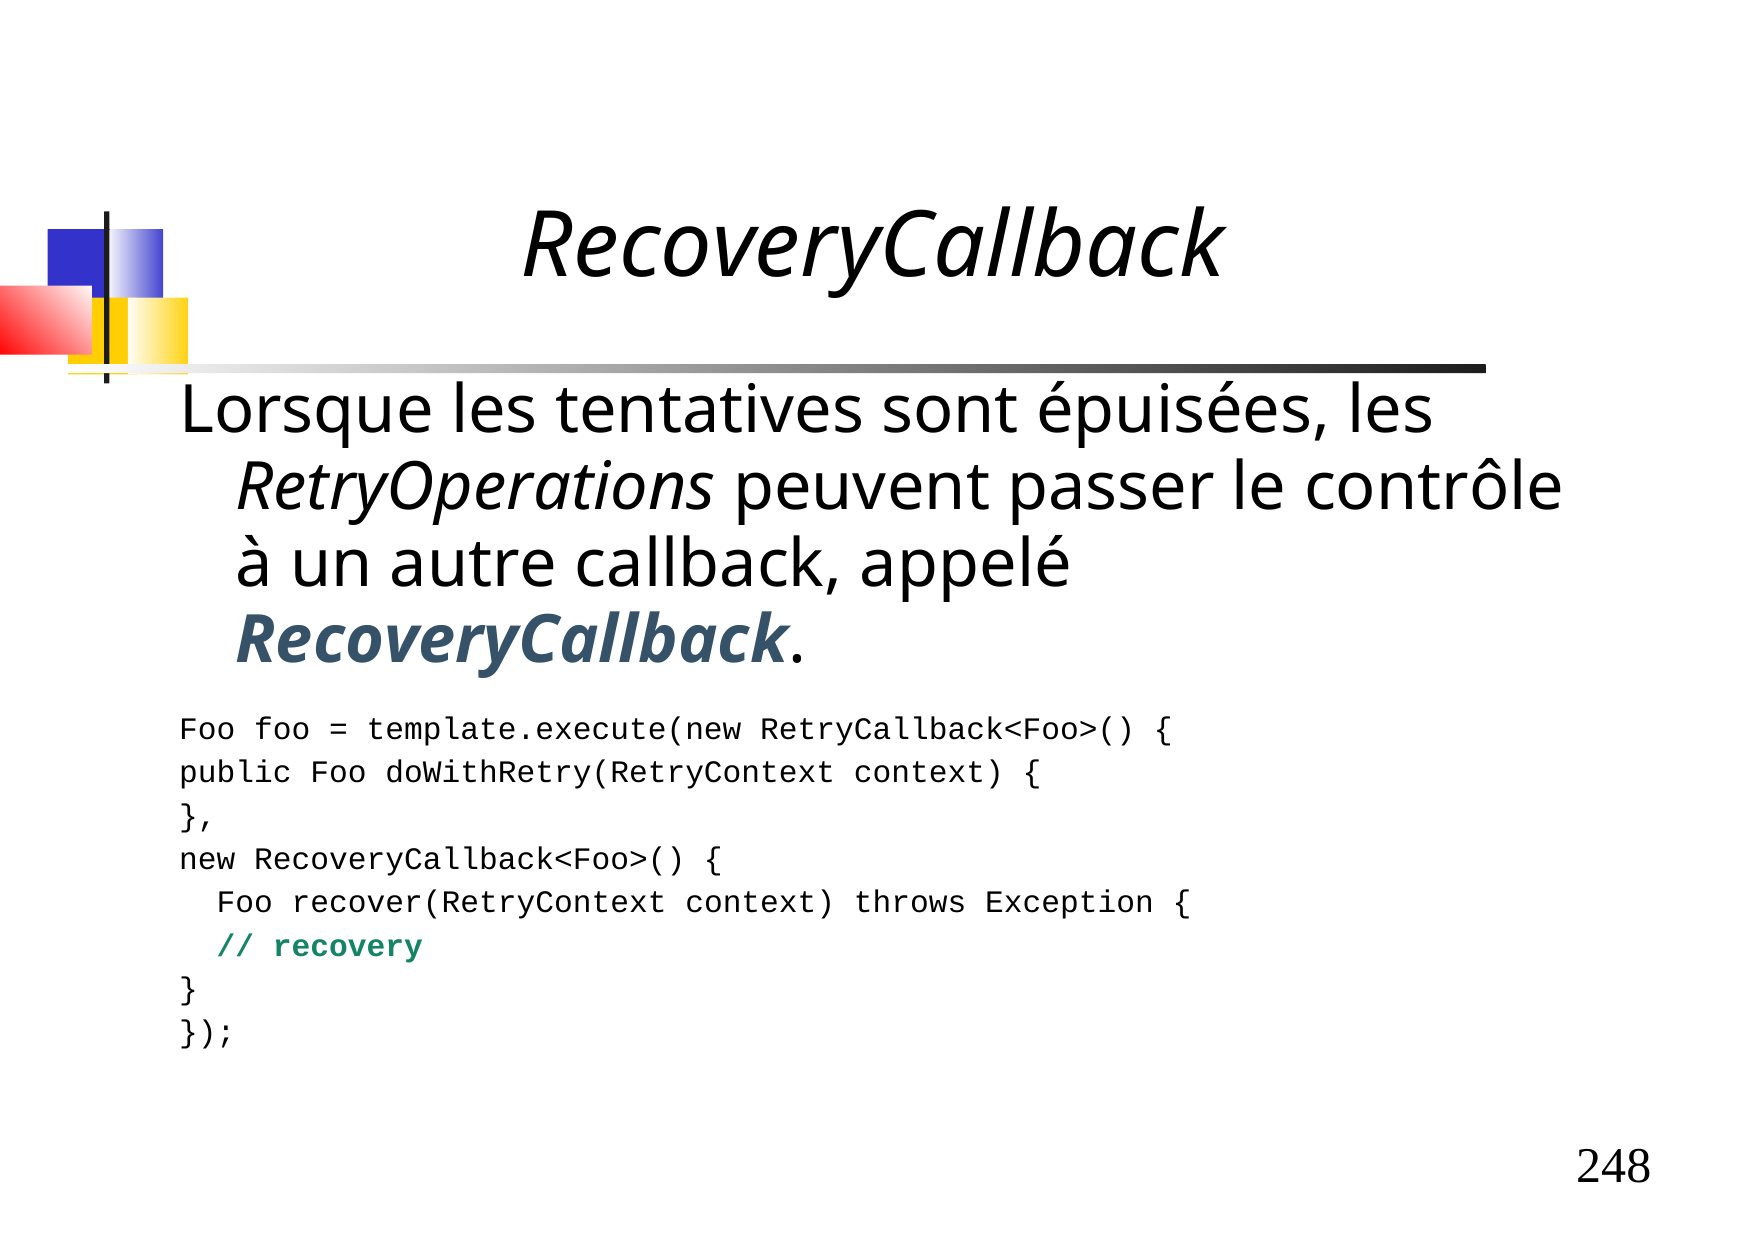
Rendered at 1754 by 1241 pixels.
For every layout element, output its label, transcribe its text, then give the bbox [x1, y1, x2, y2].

list Lorsque les tentatives sont épuisées, les RetryOperations peuvent passer le contrôle à un autre callback, appelé RecoveryCallback. Foo foo = template.execute(new RetryCallback<Foo>() { public Foo doWithRetry(RetryContext context) { }, new RecoveryCallback<Foo>() { Foo recover(RetryContext context) throws Exception { // recovery } }); [179, 371, 1567, 1091]
title RecoveryCallback [179, 139, 1567, 351]
